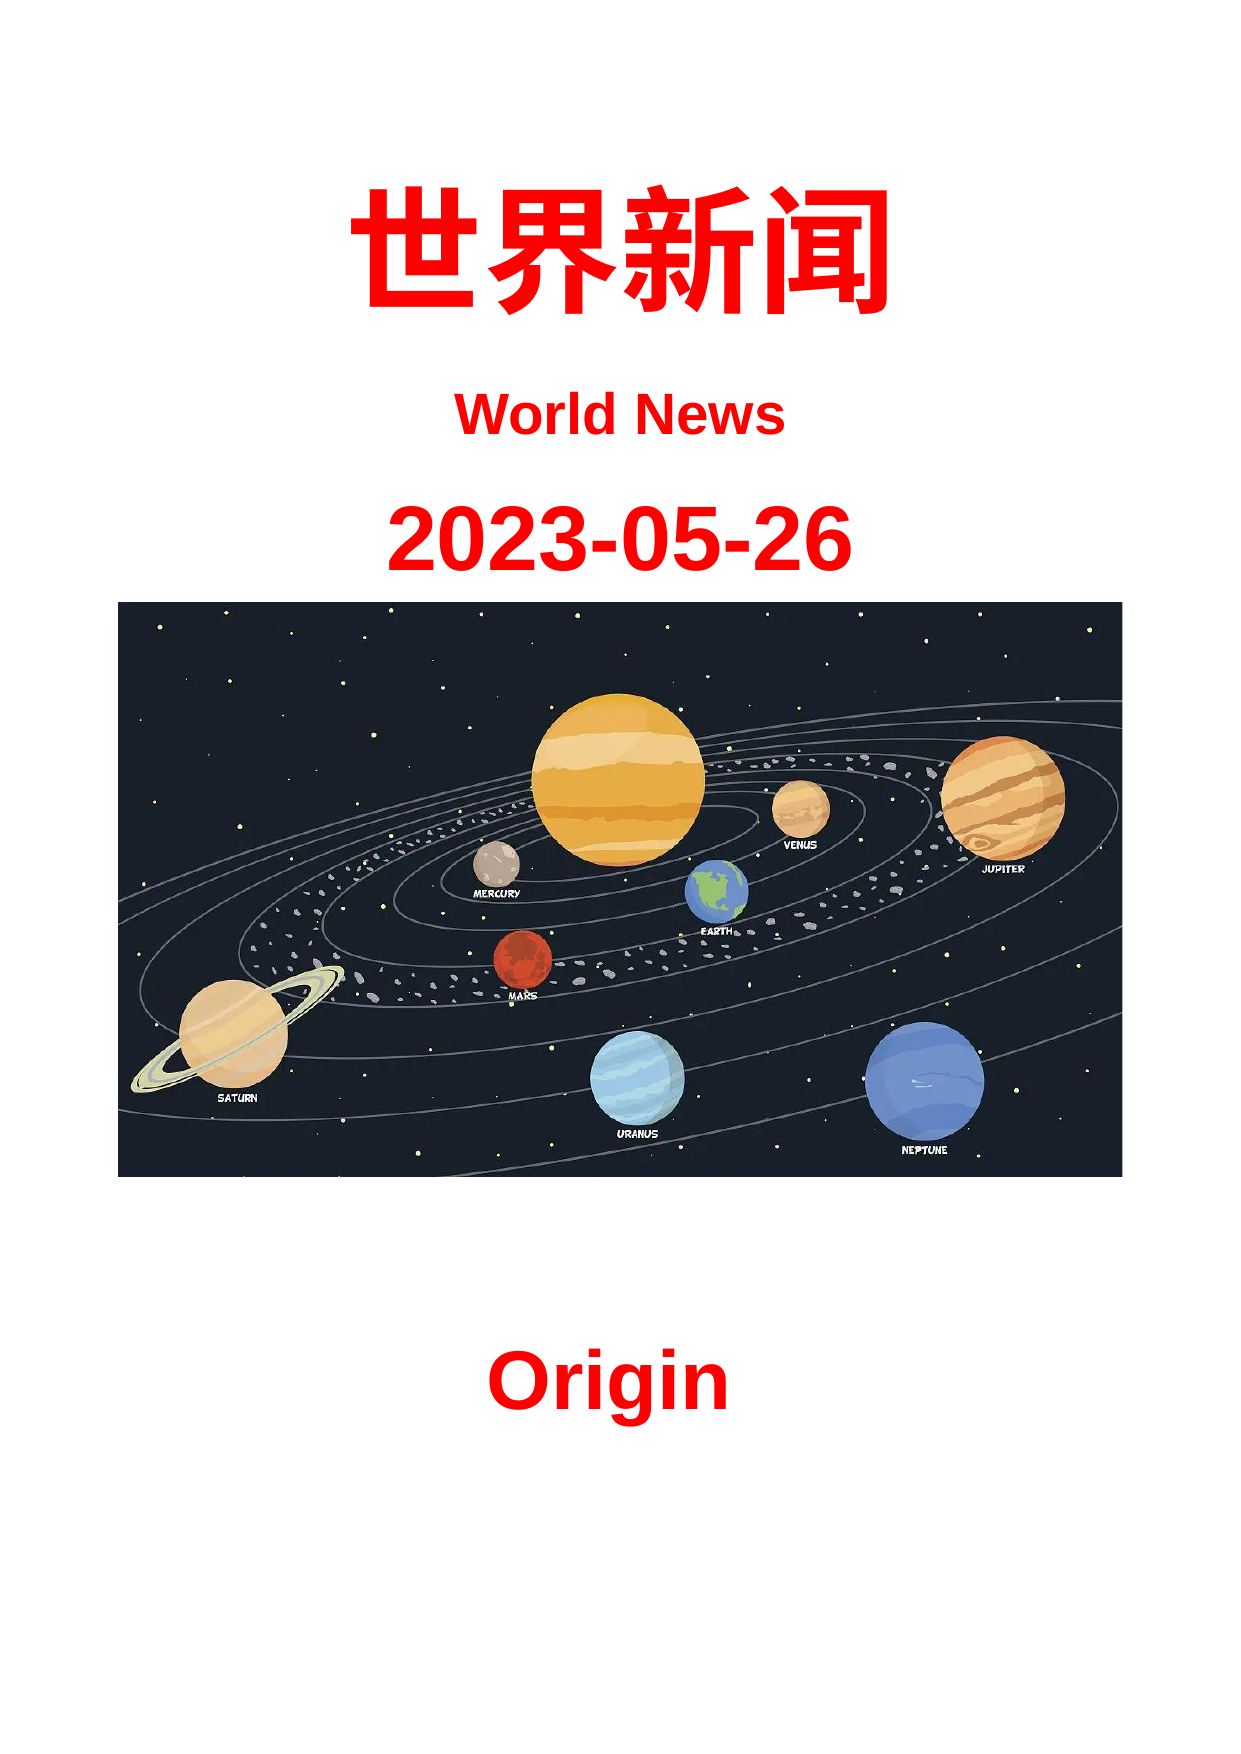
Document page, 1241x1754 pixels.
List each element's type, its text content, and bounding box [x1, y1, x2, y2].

subtitle 世界新闻 [118, 143, 1122, 342]
picture [118, 602, 1123, 1177]
subtitle 2023-05-26 [118, 484, 1122, 590]
subtitle Origin [118, 1331, 1122, 1427]
subtitle World News [118, 380, 1122, 447]
